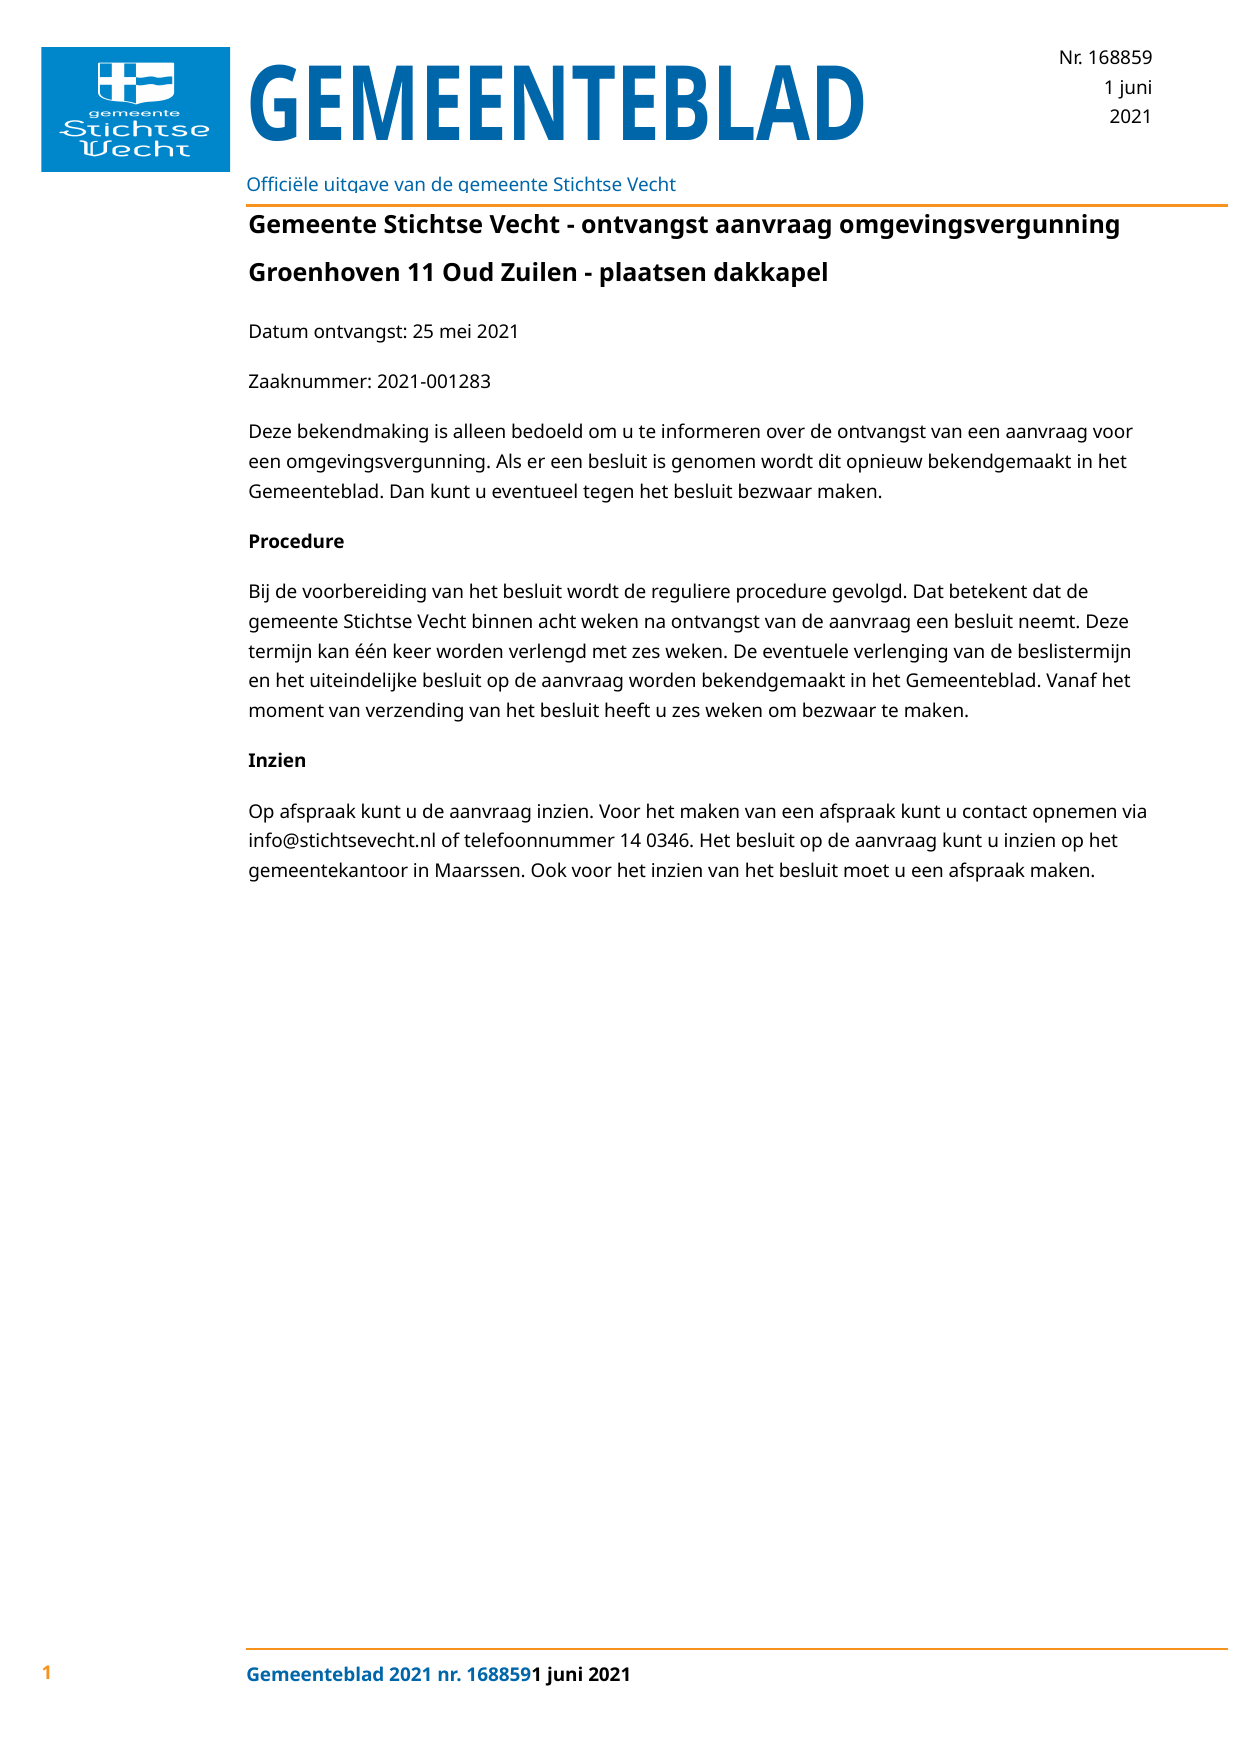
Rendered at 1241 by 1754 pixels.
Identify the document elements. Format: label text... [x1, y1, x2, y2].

text Procedure [248, 528, 1152, 554]
text Inzien [248, 747, 1152, 773]
text Gemeente Stichtse Vecht - ontvangst aanvraag omgevingsvergunning Groenhoven 11 Oud Zuilen - plaatsen dakkapel [248, 207, 1152, 288]
picture [99, 63, 135, 101]
text Zaaknummer: 2021-001283 [248, 368, 1152, 394]
text Deze bekendmaking is alleen bedoeld om u te informeren over de ontvangst van een aanvraag voor een omgevingsvergunning. Als er een besluit is genomen wordt dit opnieuw bekendgemaakt in het Gemeenteblad. Dan kunt u eventueel tegen het besluit bezwaar maken. [248, 419, 1152, 504]
picture [137, 63, 174, 103]
text Bij de voorbereiding van het besluit wordt de reguliere procedure gevolgd. Dat betekent dat de gemeente Stichtse Vecht binnen acht weken na ontvangst van de aanvraag een besluit neemt. Deze termijn kan één keer worden verlengd met zes weken. De eventuele verlenging van de beslistermijn en het uiteindelijke besluit op de aanvraag worden bekendgemaakt in het Gemeenteblad. Vanaf het moment van verzending van het besluit heeft u zes weken om bezwaar te maken. [248, 579, 1152, 723]
text Op afspraak kunt u de aanvraag inzien. Voor het maken van een afspraak kunt u contact opnemen via info@stichtsevecht.nl of telefoonnummer 14 0346. Het besluit op de aanvraag kunt u inzien op het gemeentekantoor in Maarssen. Ook voor het inzien van het besluit moet u een afspraak maken. [248, 798, 1152, 883]
text Datum ontvangst: 25 mei 2021 [248, 318, 1152, 344]
